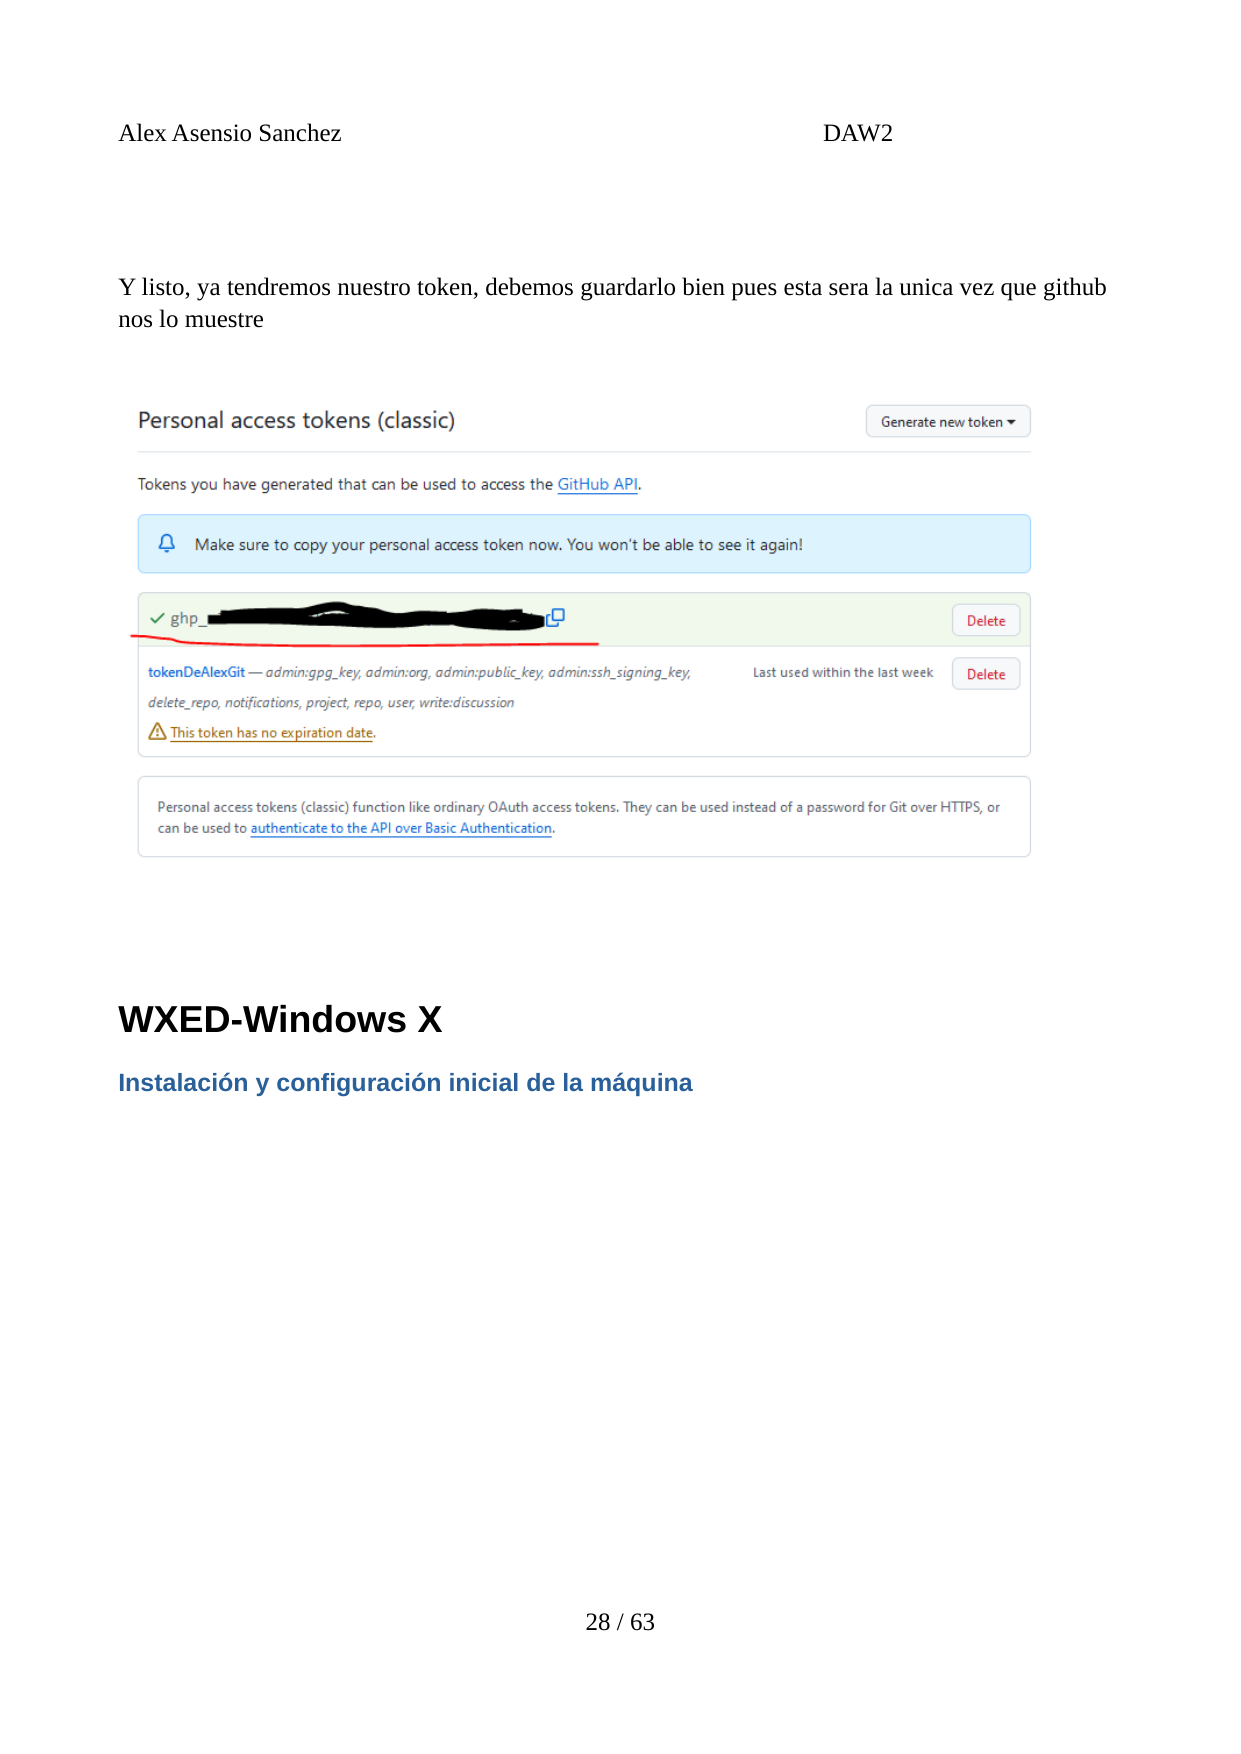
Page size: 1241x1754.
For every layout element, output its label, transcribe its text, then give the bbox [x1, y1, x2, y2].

picture [118, 399, 1123, 869]
subtitle Instalación y configuración inicial de la máquina [118, 1067, 1122, 1096]
subtitle WXED-Windows X [118, 997, 1122, 1040]
text Y listo, ya tendremos nuestro token, debemos guardarlo bien pues esta sera la unica vez que github nos lo muestre [118, 272, 1122, 333]
